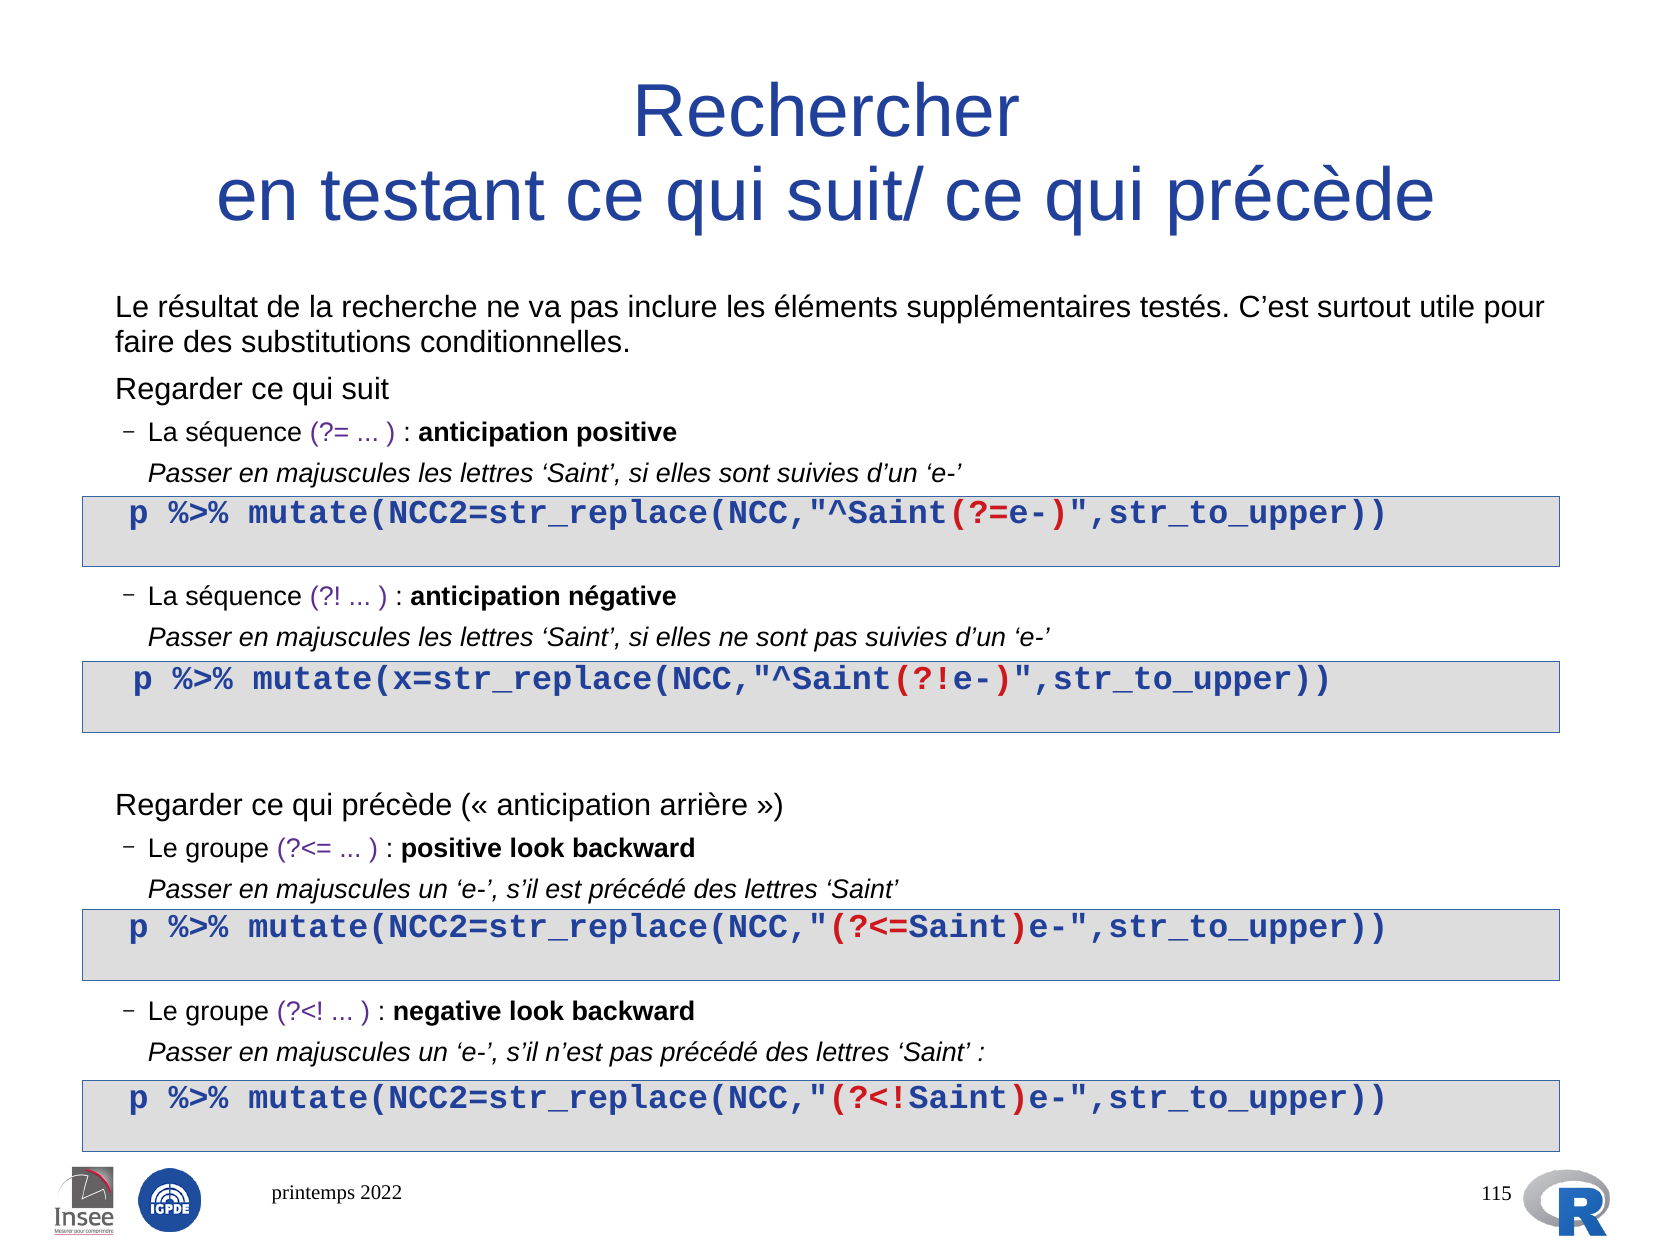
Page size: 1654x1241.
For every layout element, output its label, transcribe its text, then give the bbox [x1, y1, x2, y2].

text_box p %>% mutate(NCC2=str_replace(NCC,"^Saint(?=e-)",str_to_upper)) [82, 496, 1560, 567]
title Rechercher en testant ce qui suit/ ce qui précède [82, 49, 1571, 257]
picture [1523, 1169, 1610, 1236]
picture [47, 1163, 120, 1236]
picture [138, 1168, 201, 1232]
list Le résultat de la recherche ne va pas inclure les éléments supplémentaires testés. C’est surtout utile pour faire des substitutions conditionnelles. Regarder ce qui suit La séquence (?= ... ) : anticipation positive Passer en majuscules les lettres ‘Saint’, si elles sont suivies d’un ‘e-’ La séquence (?! ... ) : anticipation négative Passer en majuscules les lettres ‘Saint’, si elles ne sont pas suivies d’un ‘e-’ Regarder ce qui précède (« anticipation arrière ») Le groupe (?<= ... ) : positive look backward Passer en majuscules un ‘e-’, s’il est précédé des lettres ‘Saint’ Le groupe (?<! ... ) : negative look backward Passer en majuscules un ‘e-’, s’il n’est pas précédé des lettres ‘Saint’ : [82, 290, 1571, 1081]
text_box p %>% mutate(NCC2=str_replace(NCC,"(?<=Saint)e-",str_to_upper)) [82, 909, 1560, 981]
text_box p %>% mutate(x=str_replace(NCC,"^Saint(?!e-)",str_to_upper)) [82, 661, 1560, 733]
text_box p %>% mutate(NCC2=str_replace(NCC,"(?<!Saint)e-",str_to_upper)) [82, 1080, 1560, 1152]
